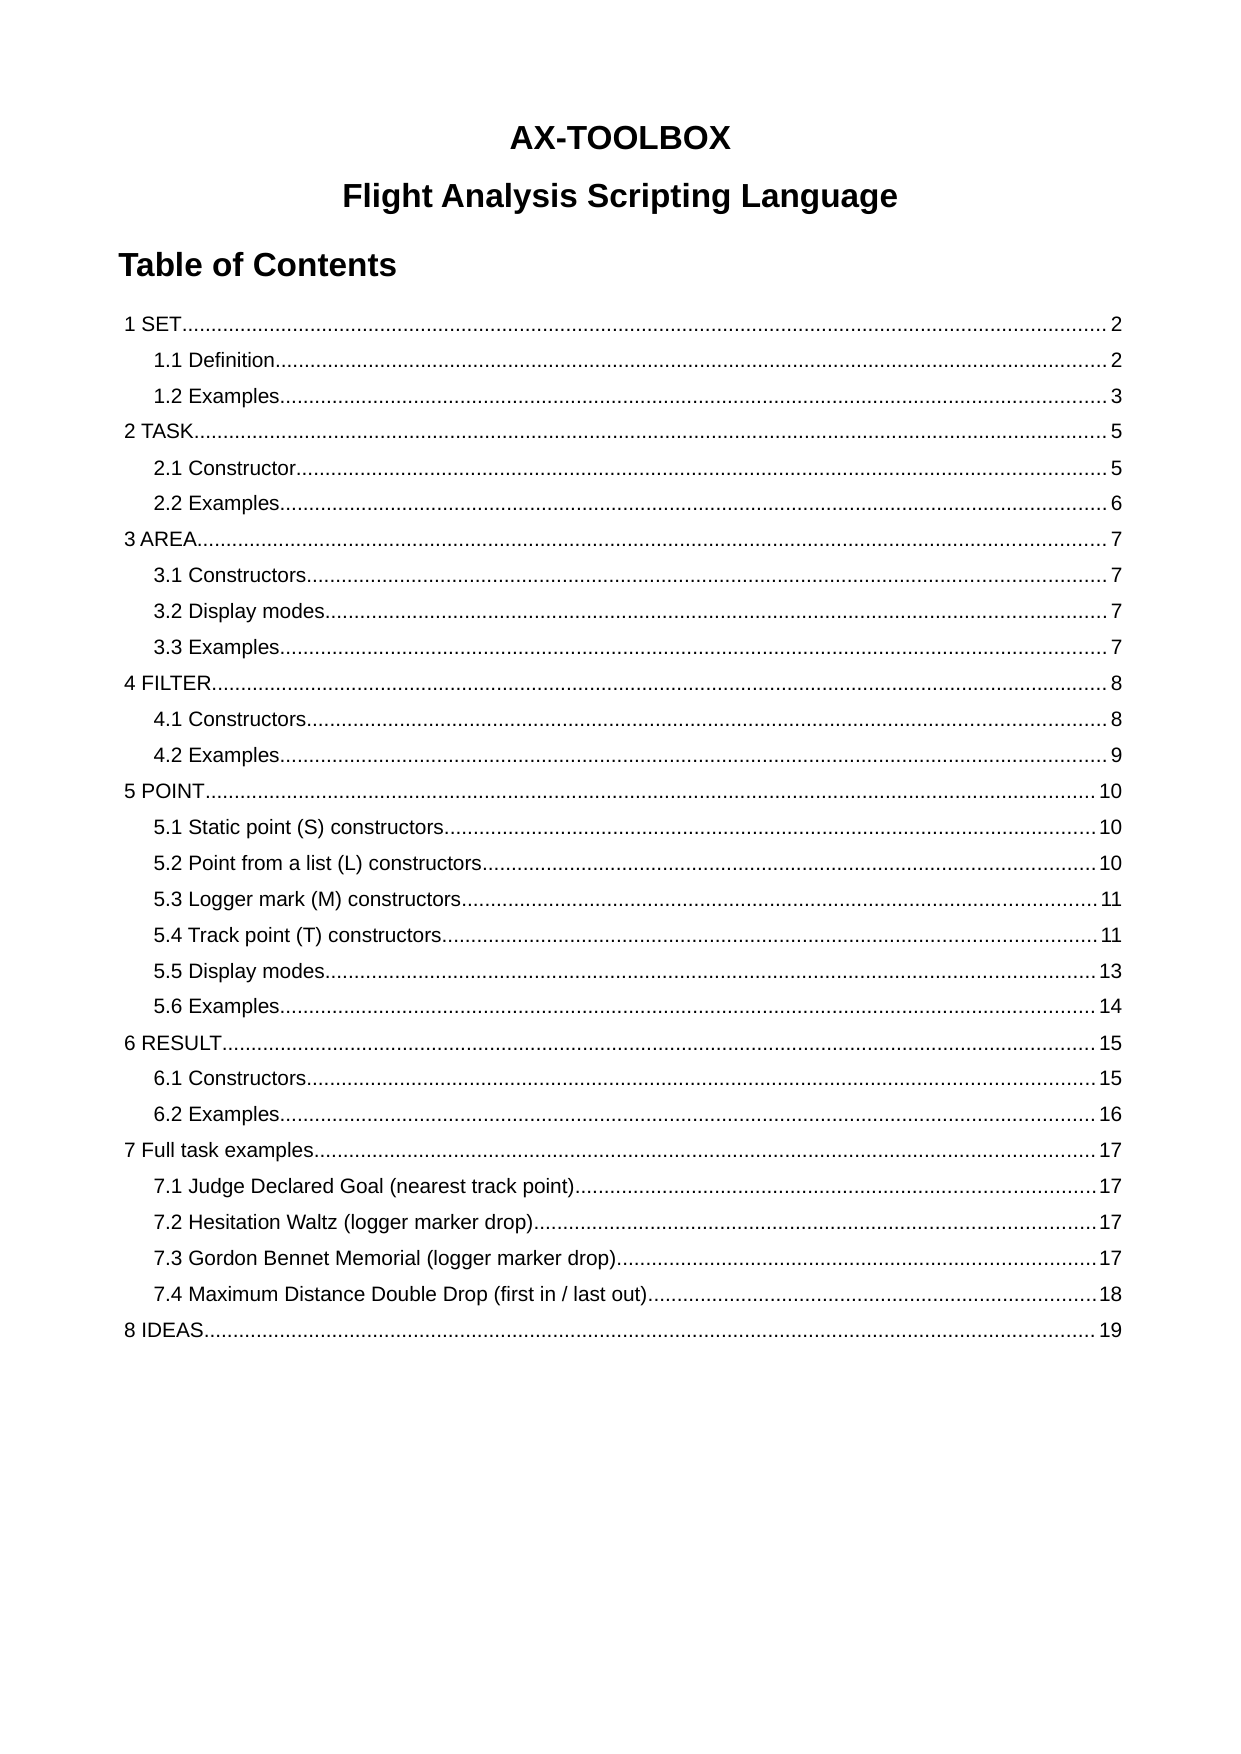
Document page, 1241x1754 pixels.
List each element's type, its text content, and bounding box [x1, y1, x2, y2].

text 6.2 Examples 16 [148, 1102, 1122, 1126]
text 4.2 Examples 9 [148, 743, 1122, 767]
text 1.2 Examples 3 [148, 383, 1122, 407]
text 3.1 Constructors 7 [148, 563, 1122, 587]
text 7.4 Maximum Distance Double Drop (first in / last out) 18 [148, 1282, 1122, 1306]
text 5 POINT 10 [118, 779, 1122, 803]
text 7 Full task examples 17 [118, 1138, 1122, 1162]
text 7.3 Gordon Bennet Memorial (logger marker drop) 17 [148, 1246, 1122, 1270]
text 4 FILTER 8 [118, 671, 1122, 695]
text 2.1 Constructor 5 [148, 455, 1122, 479]
text 1 SET 2 [118, 312, 1122, 336]
text 3.2 Display modes 7 [148, 599, 1122, 623]
text 4.1 Constructors 8 [148, 707, 1122, 731]
text 8 IDEAS 19 [118, 1318, 1122, 1342]
text 5.5 Display modes 13 [148, 958, 1122, 982]
text 2.2 Examples 6 [148, 491, 1122, 515]
text AX-TOOLBOX [118, 118, 1122, 157]
text 3 AREA 7 [118, 527, 1122, 551]
text 5.6 Examples 14 [148, 994, 1122, 1018]
text 6 RESULT 15 [118, 1030, 1122, 1054]
text 2 TASK 5 [118, 419, 1122, 443]
text 6.1 Constructors 15 [148, 1066, 1122, 1090]
text 5.4 Track point (T) constructors 11 [148, 922, 1122, 946]
text 7.2 Hesitation Waltz (logger marker drop) 17 [148, 1210, 1122, 1234]
text 5.1 Static point (S) constructors 10 [148, 815, 1122, 839]
subtitle Table of Contents [118, 245, 1122, 283]
text 1.1 Definition 2 [148, 347, 1122, 371]
text 5.3 Logger mark (M) constructors 11 [148, 887, 1122, 911]
text 5.2 Point from a list (L) constructors 10 [148, 851, 1122, 874]
text Flight Analysis Scripting Language [118, 176, 1122, 214]
text 3.3 Examples 7 [148, 635, 1122, 659]
text 7.1 Judge Declared Goal (nearest track point) 17 [148, 1174, 1122, 1198]
